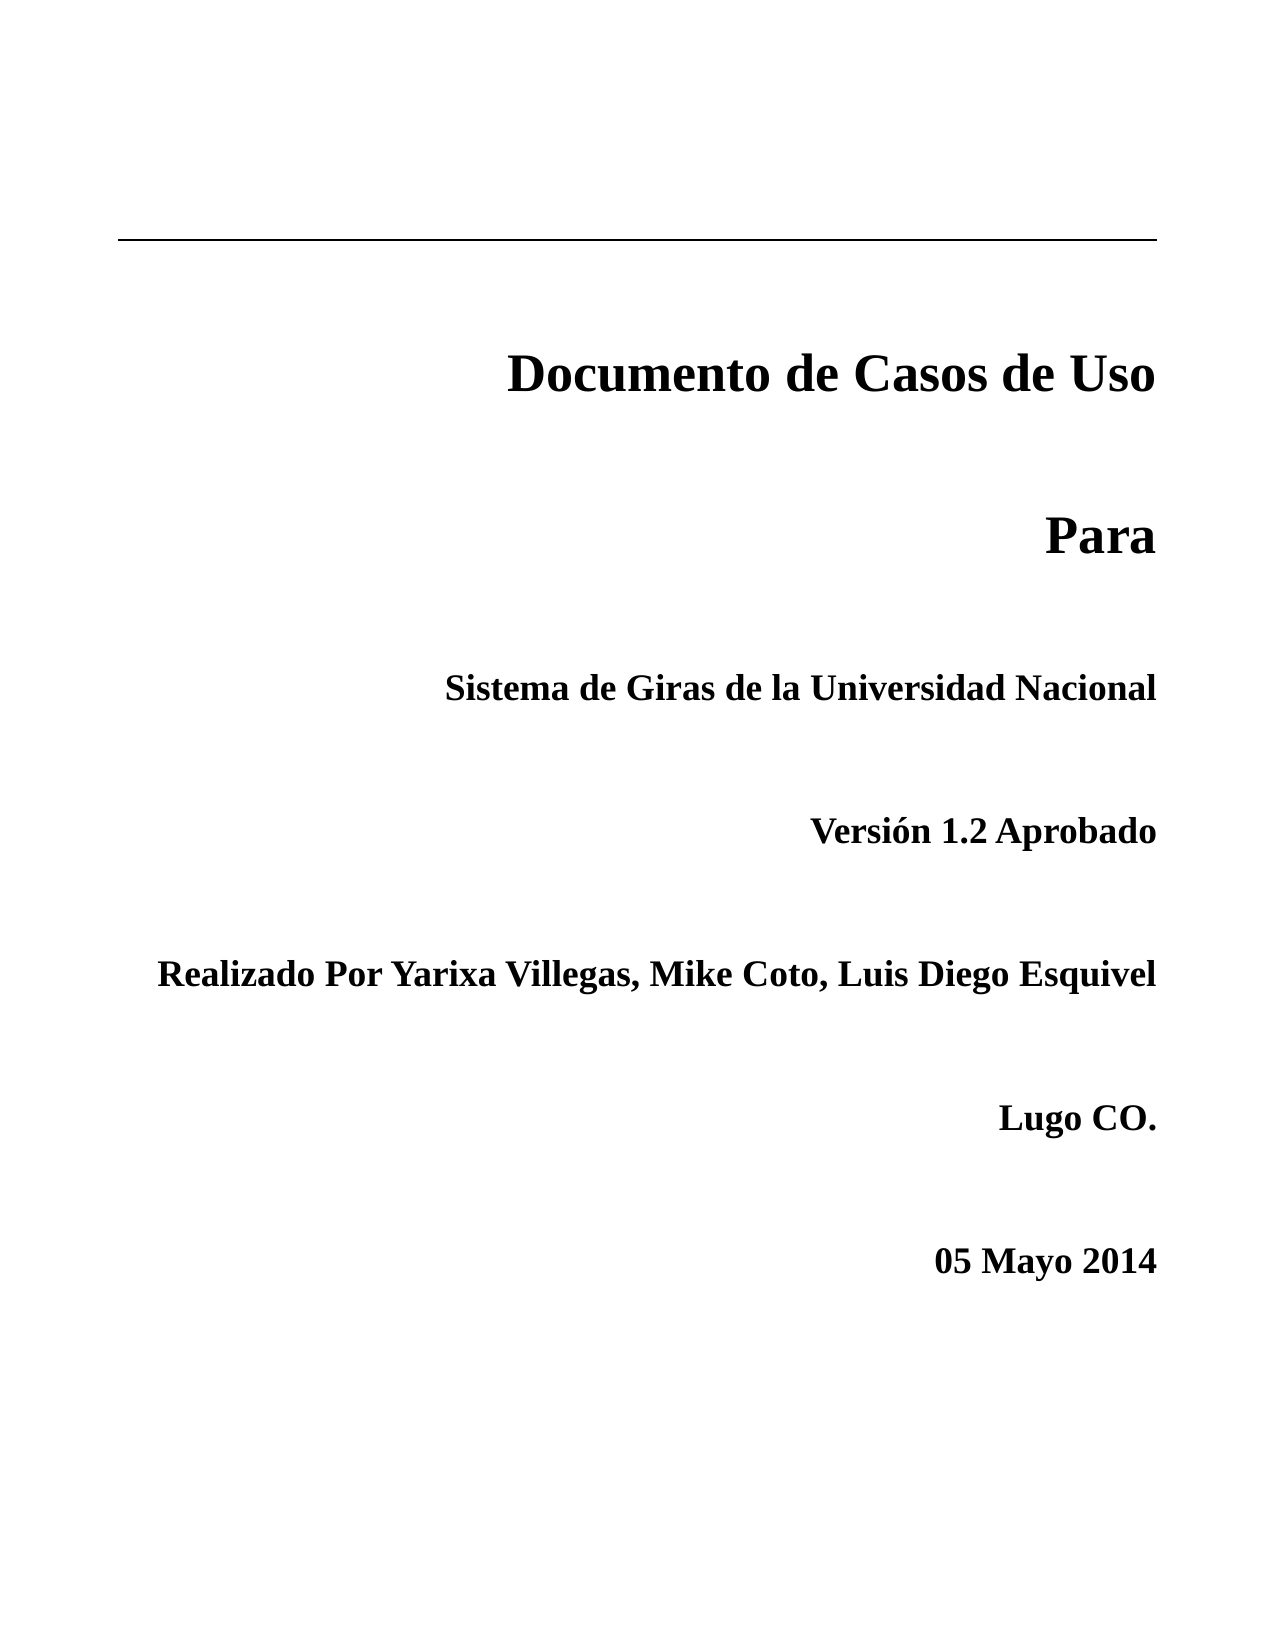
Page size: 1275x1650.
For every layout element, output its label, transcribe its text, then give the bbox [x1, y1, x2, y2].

text Sistema de Giras de la Universidad Nacional [118, 666, 1157, 709]
text Documento de Casos de Uso [118, 341, 1157, 403]
text Lugo CO. [118, 1095, 1157, 1138]
text Para [118, 503, 1157, 566]
text Realizado Por Yarixa Villegas, Mike Coto, Luis Diego Esquivel [118, 952, 1157, 995]
text 05 Mayo 2014 [118, 1238, 1157, 1281]
text Versión 1.2 Aprobado [118, 809, 1157, 852]
